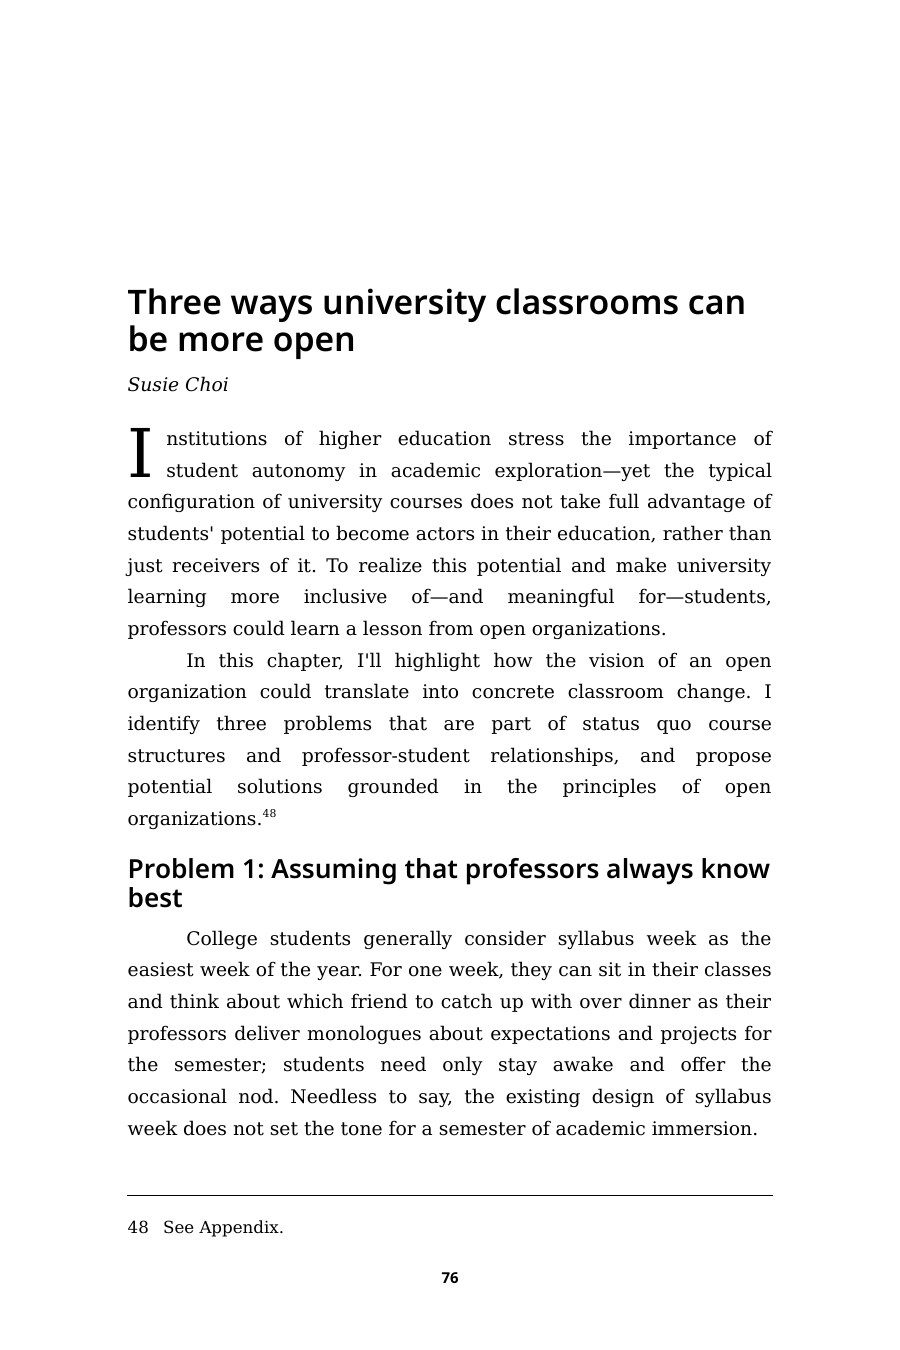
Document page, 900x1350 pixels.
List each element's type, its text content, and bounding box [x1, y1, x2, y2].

subtitle Problem 1: Assuming that professors always know best [127, 854, 772, 915]
subtitle Three ways university classrooms can be more open [127, 283, 772, 361]
text Susie Choi [127, 374, 772, 396]
text See Appendix. [127, 1218, 772, 1237]
text In this chapter, I'll highlight how the vision of an open organization could translate into concrete classroom change. I identify three problems that are part of status quo course structures and professor-student relationships, and propose potential solutions grounded in the principles of open organizations. [127, 650, 772, 830]
text College students generally consider syllabus week as the easiest week of the year. For one week, they can sit in their classes and think about which friend to catch up with over dinner as their professors deliver monologues about expectations and projects for the semester; students need only stay awake and offer the occasional nod. Needless to say, the existing design of syllabus week does not set the tone for a semester of academic immersion. [127, 927, 772, 1139]
text Institutions of higher education stress the importance of student autonomy in academic exploration—yet the typical configuration of university courses does not take full advantage of students' potential to become actors in their education, rather than just receivers of it. To realize this potential and make university learning more inclusive of—and meaningful for—students, professors could learn a lesson from open organizations. [127, 428, 772, 640]
